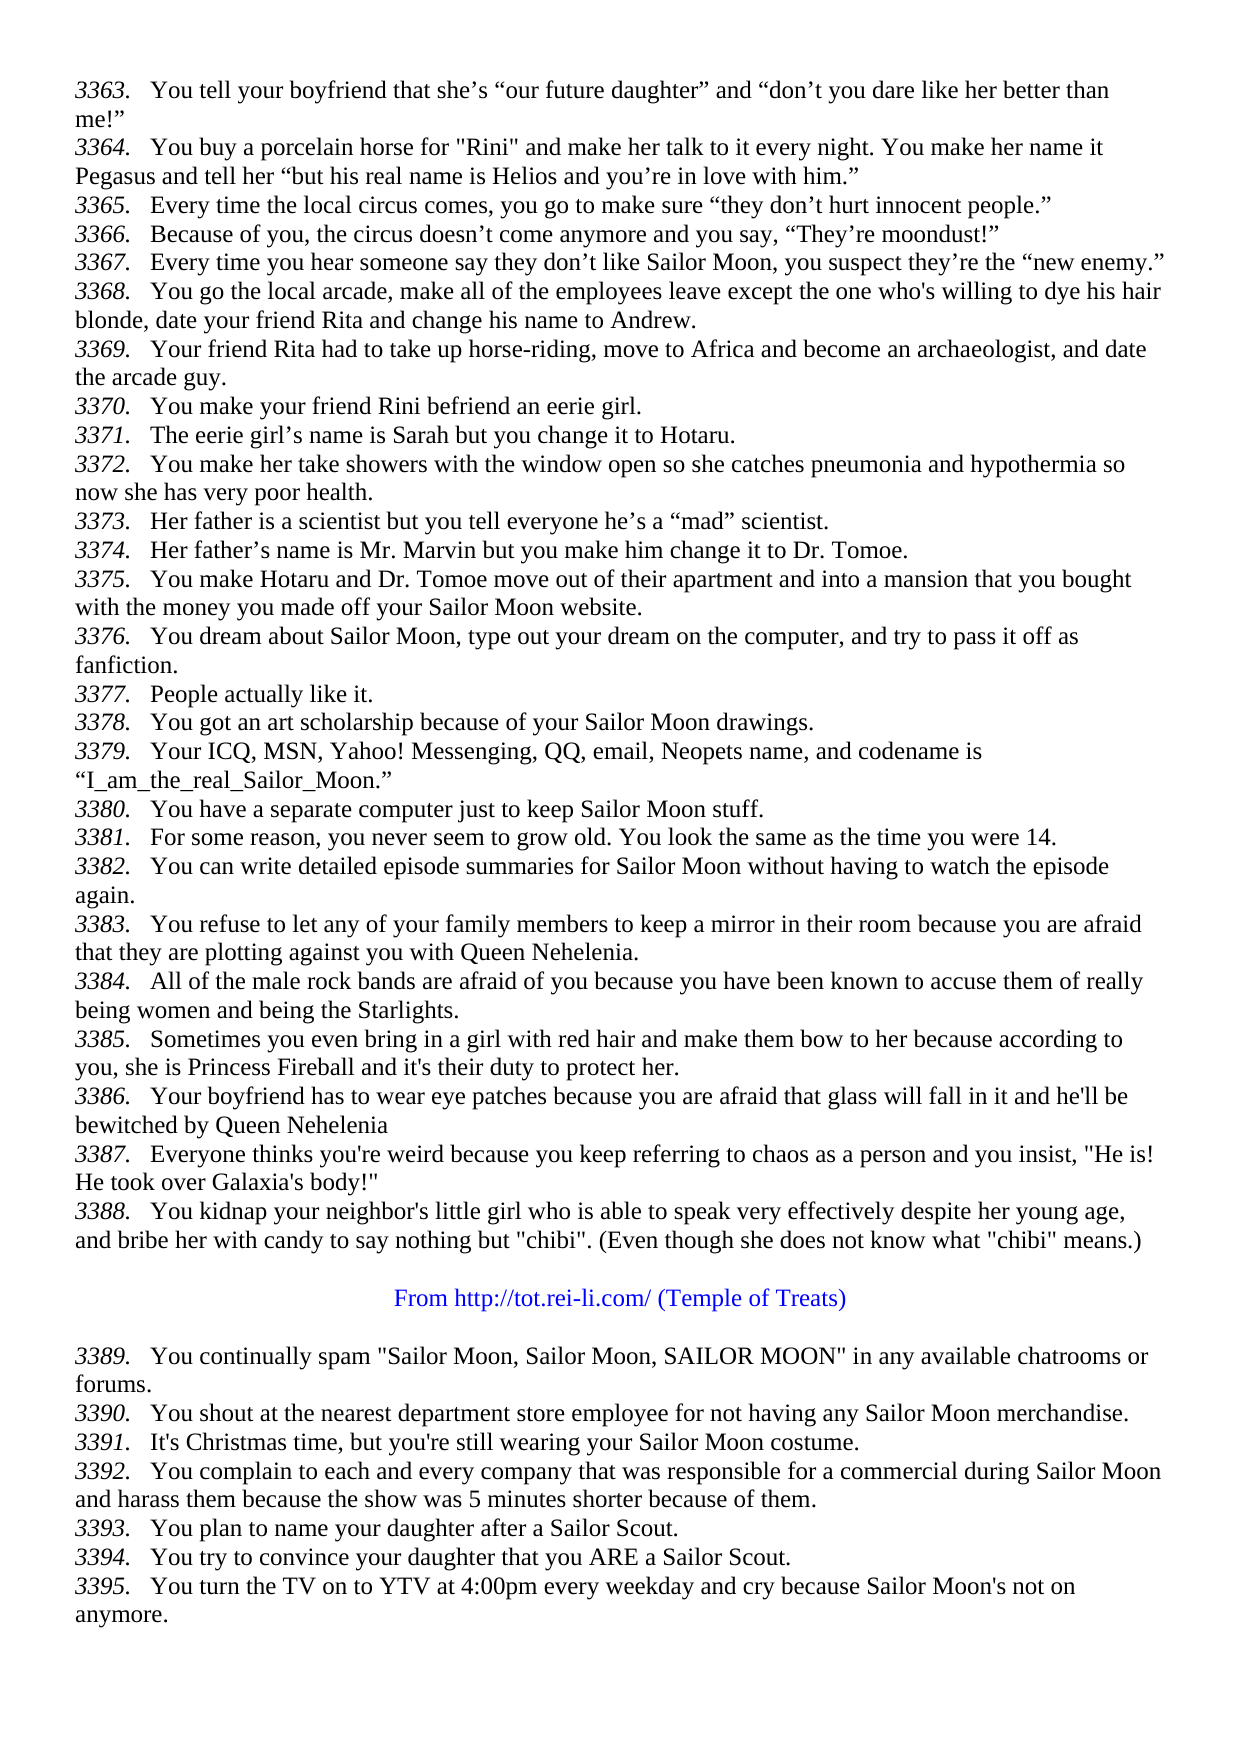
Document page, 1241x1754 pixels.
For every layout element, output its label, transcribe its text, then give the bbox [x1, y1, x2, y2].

list Her father’s name is Mr. Marvin but you make him change it to Dr. Tomoe. [75, 535, 1165, 564]
list Because of you, the circus doesn’t come anymore and you say, “They’re moondust!” [75, 219, 1165, 247]
list You refuse to let any of your family members to keep a mirror in their room because you are afraid that they are plotting against you with Queen Nehelenia. [75, 909, 1165, 966]
list You continually spam "Sailor Moon, Sailor Moon, SAILOR MOON" in any available chatrooms or forums. [75, 1341, 1165, 1398]
list You can write detailed episode summaries for Sailor Moon without having to watch the episode again. [75, 851, 1165, 909]
list You turn the TV on to YTV at 4:00pm every weekday and cry because Sailor Moon's not on anymore. [75, 1571, 1165, 1628]
list Your ICQ, MSN, Yahoo! Messenging, QQ, email, Neopets name, and codename is “I_am_the_real_Sailor_Moon.” [75, 736, 1165, 794]
list The eerie girl’s name is Sarah but you change it to Hotaru. [75, 420, 1165, 449]
list You tell your boyfriend that she’s “our future daughter” and “don’t you dare like her better than me!” [75, 75, 1165, 132]
list You make her take showers with the window open so she catches pneumonia and hypothermia so now she has very poor health. [75, 449, 1165, 506]
list You go the local arcade, make all of the employees leave except the one who's willing to dye his hair blonde, date your friend Rita and change his name to Andrew. [75, 276, 1165, 334]
list People actually like it. [75, 679, 1165, 707]
list Every time the local circus comes, you go to make sure “they don’t hurt innocent people.” [75, 190, 1165, 219]
list Your boyfriend has to wear eye patches because you are afraid that glass will fall in it and he'll be bewitched by Queen Nehelenia [75, 1081, 1165, 1139]
list It's Christmas time, but you're still wearing your Sailor Moon costume. [75, 1427, 1165, 1456]
list You buy a porcelain horse for "Rini" and make her talk to it every night. You make her name it Pegasus and tell her “but his real name is Helios and you’re in love with him.” [75, 132, 1165, 190]
list You shout at the nearest department store employee for not having any Sailor Moon merchandise. [75, 1398, 1165, 1427]
list You make your friend Rini befriend an eerie girl. [75, 391, 1165, 420]
list You complain to each and every company that was responsible for a commercial during Sailor Moon and harass them because the show was 5 minutes shorter because of them. [75, 1456, 1165, 1513]
list You kidnap your neighbor's little girl who is able to speak very effectively despite her young age, and bribe her with candy to say nothing but "chibi". (Even though she does not know what "chibi" means.) [75, 1196, 1165, 1254]
list Your friend Rita had to take up horse-riding, move to Africa and become an archaeologist, and date the arcade guy. [75, 334, 1165, 391]
list You got an art scholarship because of your Sailor Moon drawings. [75, 707, 1165, 736]
list Her father is a scientist but you tell everyone he’s a “mad” scientist. [75, 506, 1165, 535]
list You plan to name your daughter after a Sailor Scout. [75, 1513, 1165, 1542]
list You try to convince your daughter that you ARE a Sailor Scout. [75, 1542, 1165, 1571]
list You make Hotaru and Dr. Tomoe move out of their apartment and into a mansion that you bought with the money you made off your Sailor Moon website. [75, 564, 1165, 621]
list You dream about Sailor Moon, type out your dream on the computer, and try to pass it off as fanfiction. [75, 621, 1165, 679]
list Every time you hear someone say they don’t like Sailor Moon, you suspect they’re the “new enemy.” [75, 247, 1165, 276]
list For some reason, you never seem to grow old. You look the same as the time you were 14. [75, 822, 1165, 851]
list All of the male rock bands are afraid of you because you have been known to accuse them of really being women and being the Starlights. [75, 966, 1165, 1024]
list Everyone thinks you're weird because you keep referring to chaos as a person and you insist, "He is! He took over Galaxia's body!" [75, 1139, 1165, 1196]
list Sometimes you even bring in a girl with red hair and make them bow to her because according to you, she is Princess Fireball and it's their duty to protect her. [75, 1024, 1165, 1081]
text From http://tot.rei-li.com/ (Temple of Treats) [75, 1283, 1165, 1312]
list You have a separate computer just to keep Sailor Moon stuff. [75, 794, 1165, 822]
